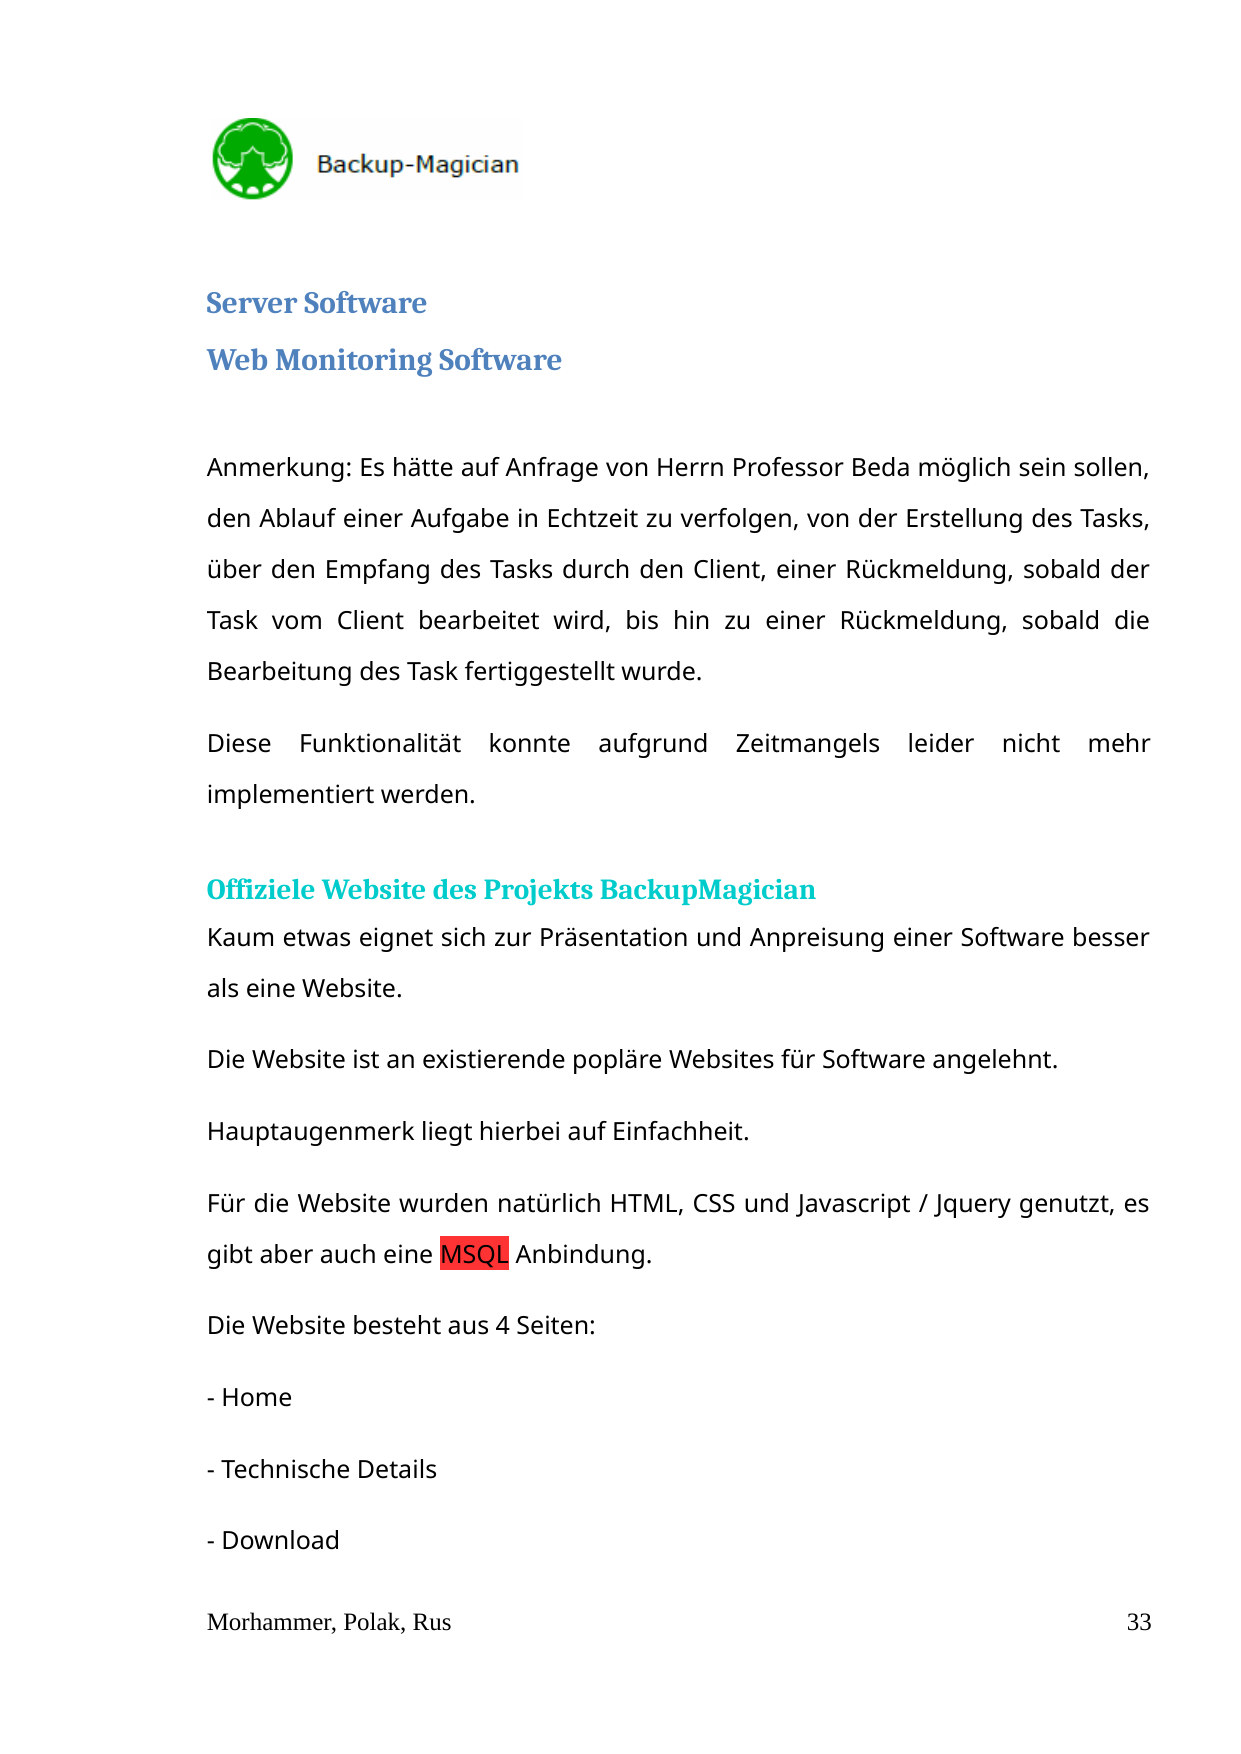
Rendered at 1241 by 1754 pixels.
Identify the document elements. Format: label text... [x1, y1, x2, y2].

text Kaum etwas eignet sich zur Präsentation und Anpreisung einer Software besser als eine Website. [207, 919, 1152, 1004]
subtitle Server Software [207, 285, 1152, 321]
text - Technische Details [207, 1451, 1152, 1485]
text - Home [207, 1379, 1152, 1414]
subtitle Offiziele Website des Projekts BackupMagician [207, 873, 1152, 907]
text Die Website ist an existierende popläre Websites für Software angelehnt. [207, 1042, 1152, 1076]
text Diese Funktionalität konnte aufgrund Zeitmangels leider nicht mehr implementiert werden. [207, 725, 1152, 811]
text Anmerkung: Es hätte auf Anfrage von Herrn Professor Beda möglich sein sollen, den Ablauf einer Aufgabe in Echtzeit zu verfolgen, von der Erstellung des Tasks, über den Empfang des Tasks durch den Client, einer Rückmeldung, sobald der Task vom Client bearbeitet wird, bis hin zu einer Rückmeldung, sobald die Bearbeitung des Task fertiggestellt wurde. [207, 449, 1152, 688]
text - Download [207, 1523, 1152, 1557]
text Die Website besteht aus 4 Seiten: [207, 1308, 1152, 1342]
text Hauptaugenmerk liegt hierbei auf Einfachheit. [207, 1113, 1152, 1148]
subtitle Web Monitoring Software [207, 342, 1152, 378]
text Für die Website wurden natürlich HTML, CSS und Javascript / Jquery genutzt, es gibt aber auch eine MSQL Anbindung. [207, 1185, 1152, 1270]
picture [210, 118, 523, 201]
